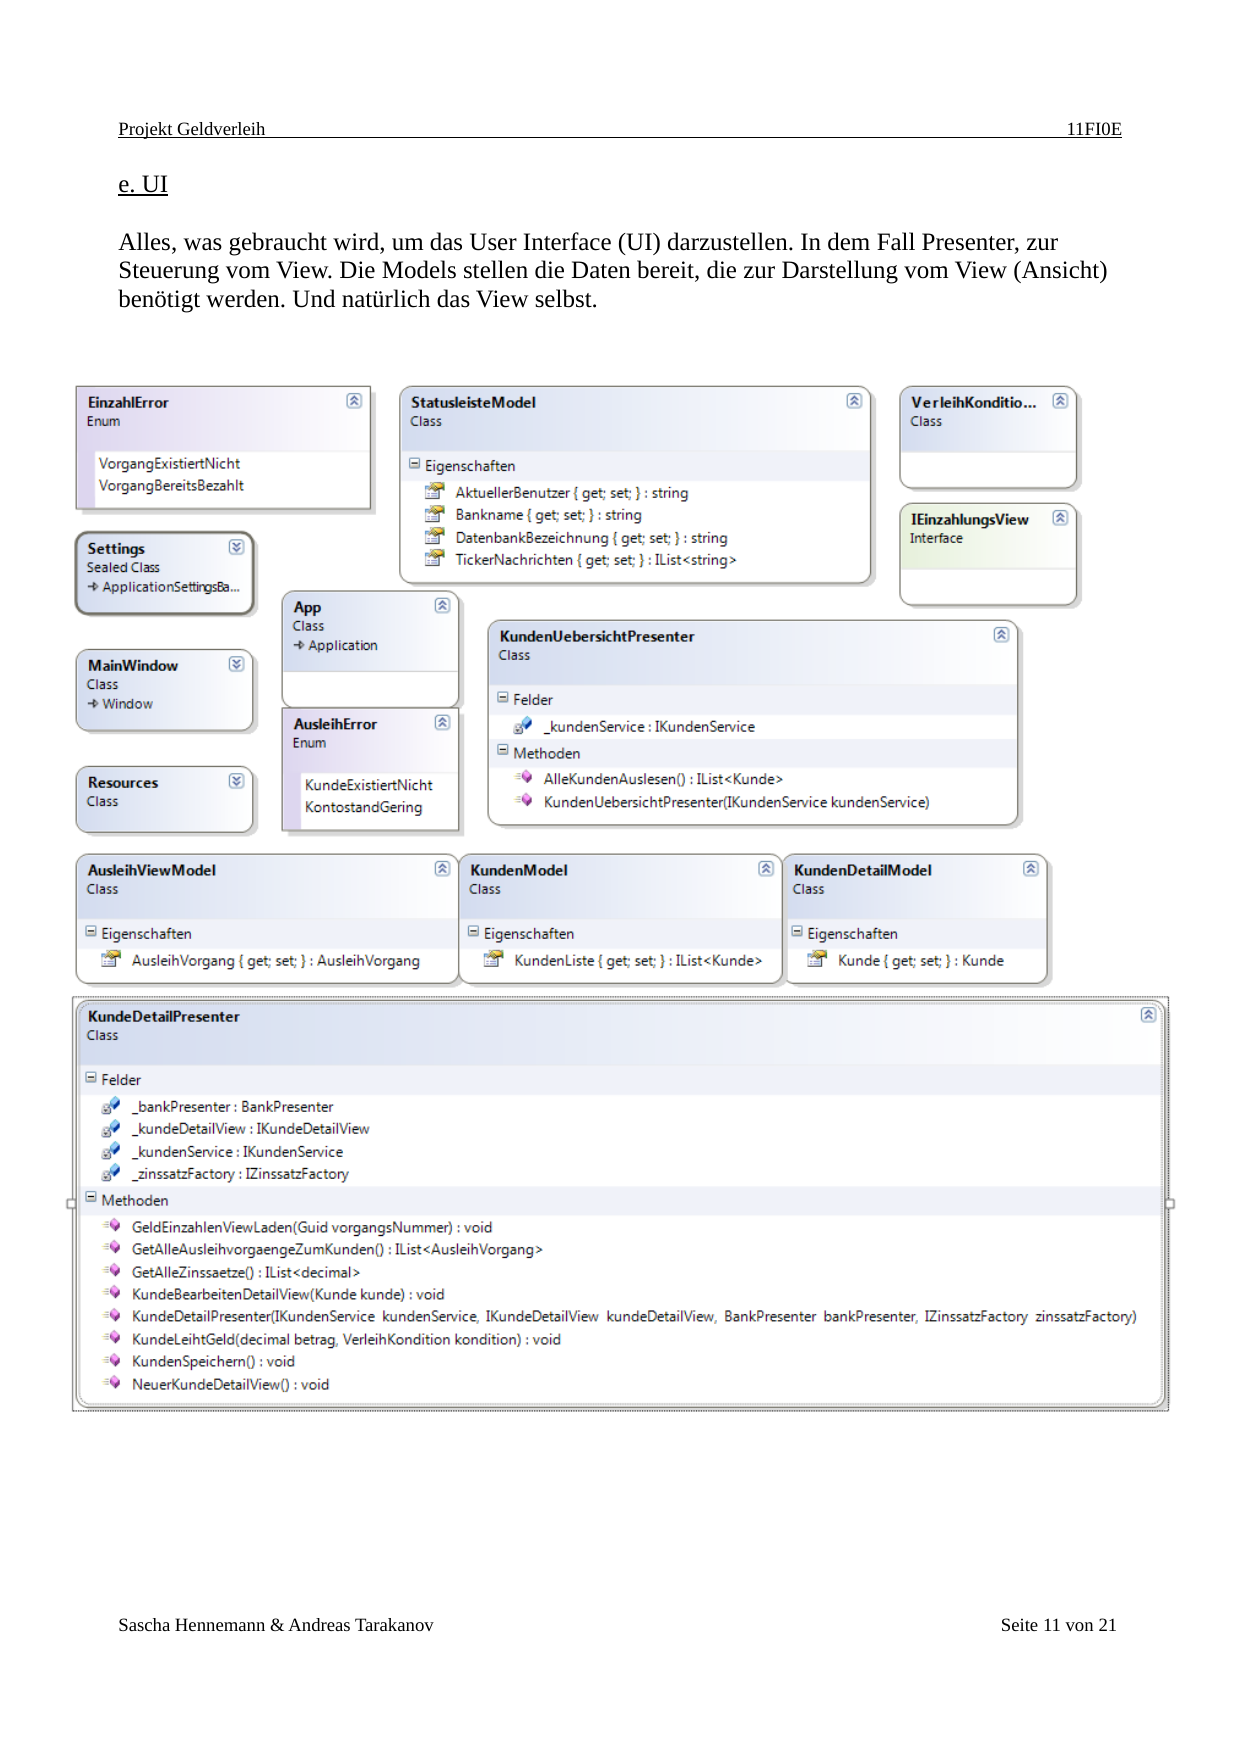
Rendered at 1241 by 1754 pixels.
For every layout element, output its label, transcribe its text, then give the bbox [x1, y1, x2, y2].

text e. UI [118, 169, 1122, 198]
picture [61, 370, 1179, 1436]
text Alles, was gebraucht wird, um das User Interface (UI) darzustellen. In dem Fall Presenter, zur Steuerung vom View. Die Models stellen die Daten bereit, die zur Darstellung vom View (Ansicht) benötigt werden. Und natürlich das View selbst. [118, 227, 1122, 313]
